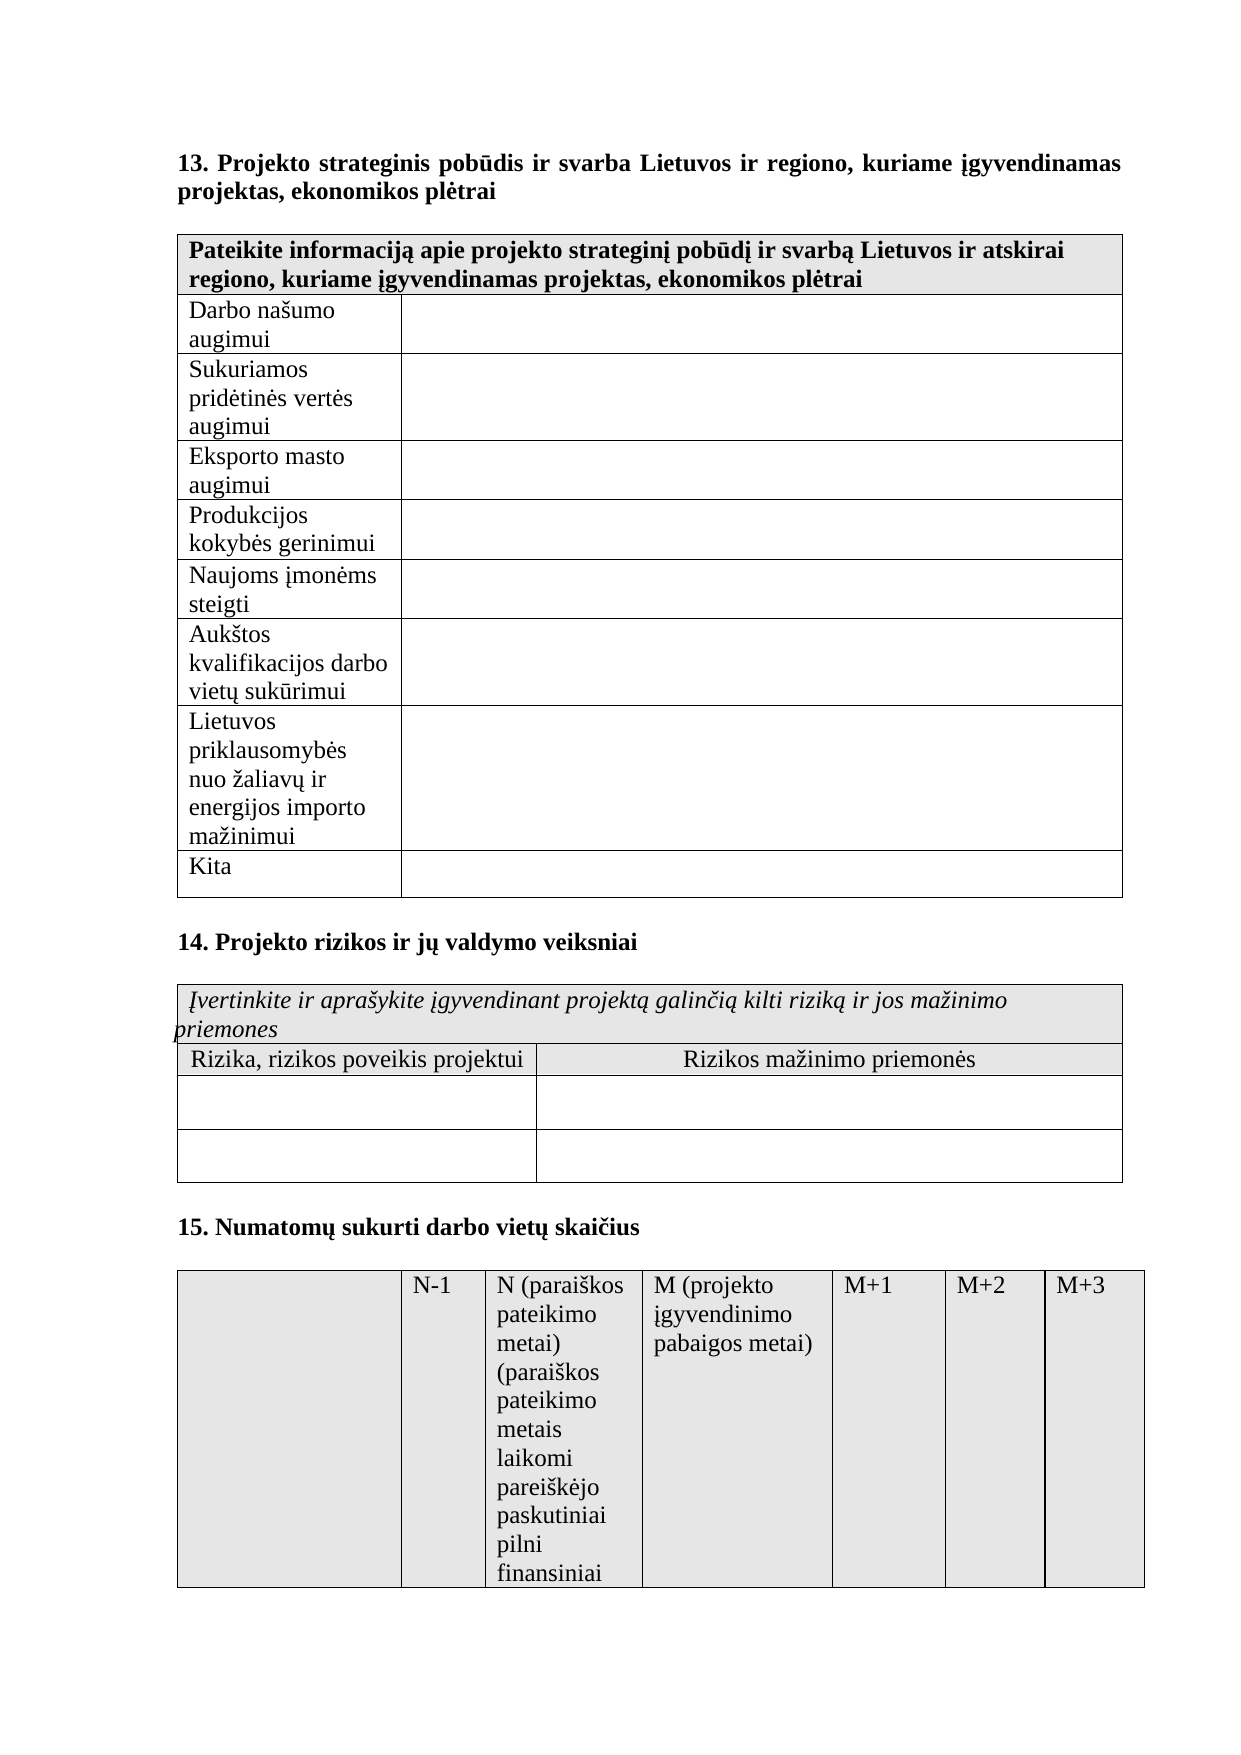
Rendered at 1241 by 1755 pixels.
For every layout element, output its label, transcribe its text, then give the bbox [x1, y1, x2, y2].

table_header Įvertinkite ir aprašykite įgyvendinant projektą galinčią kilti riziką ir jos mažinimo priemones [178, 985, 1122, 1043]
table_header N-1 [402, 1271, 485, 1587]
text 13. Projekto strateginis pobūdis ir svarba Lietuvos ir regiono, kuriame įgyvendinamas projektas, ekonomikos plėtrai [177, 148, 1122, 205]
table_header M+3 [1046, 1271, 1144, 1587]
table_cell Lietuvos priklausomybės nuo žaliavų ir energijos importo mažinimui [178, 706, 401, 850]
table_cell Kita [178, 851, 401, 897]
table_cell [402, 354, 1122, 440]
text 15. Numatomų sukurti darbo vietų skaičius [177, 1212, 1122, 1241]
table_cell [402, 619, 1122, 705]
table_cell Rizikos mažinimo priemonės [537, 1044, 1122, 1074]
table_cell [537, 1130, 1122, 1182]
table_cell [402, 706, 1122, 850]
table_cell [402, 560, 1122, 618]
table_header M (projekto įgyvendinimo pabaigos metai) [643, 1271, 832, 1587]
table_cell [178, 1076, 536, 1128]
table_cell [402, 851, 1122, 897]
table_header [178, 1271, 401, 1587]
table_cell [178, 1130, 536, 1182]
table_cell [402, 295, 1122, 353]
table_cell [402, 500, 1122, 559]
table_cell Naujoms įmonėms steigti [178, 560, 401, 618]
table_cell Rizika, rizikos poveikis projektui [178, 1044, 536, 1074]
table_cell Sukuriamos pridėtinės vertės augimui [178, 354, 401, 440]
text 14. Projekto rizikos ir jų valdymo veiksniai [177, 927, 1122, 956]
table_header M+2 [946, 1271, 1044, 1587]
table_header M+1 [833, 1271, 945, 1587]
table_cell [402, 441, 1122, 499]
table_cell Produkcijos kokybės gerinimui [178, 500, 401, 559]
table_header Pateikite informaciją apie projekto strateginį pobūdį ir svarbą Lietuvos ir atskirai regiono, kuriame įgyvendinamas projektas, ekonomikos plėtrai [178, 235, 1122, 294]
table_cell [537, 1076, 1122, 1128]
table_cell Aukštos kvalifikacijos darbo vietų sukūrimui [178, 619, 401, 705]
table_header N (paraiškos pateikimo metai) (paraiškos pateikimo metais laikomi pareiškėjo paskutiniai pilni finansiniai [486, 1271, 642, 1587]
table_cell Eksporto masto augimui [178, 441, 401, 499]
table_cell Darbo našumo augimui [178, 295, 401, 353]
